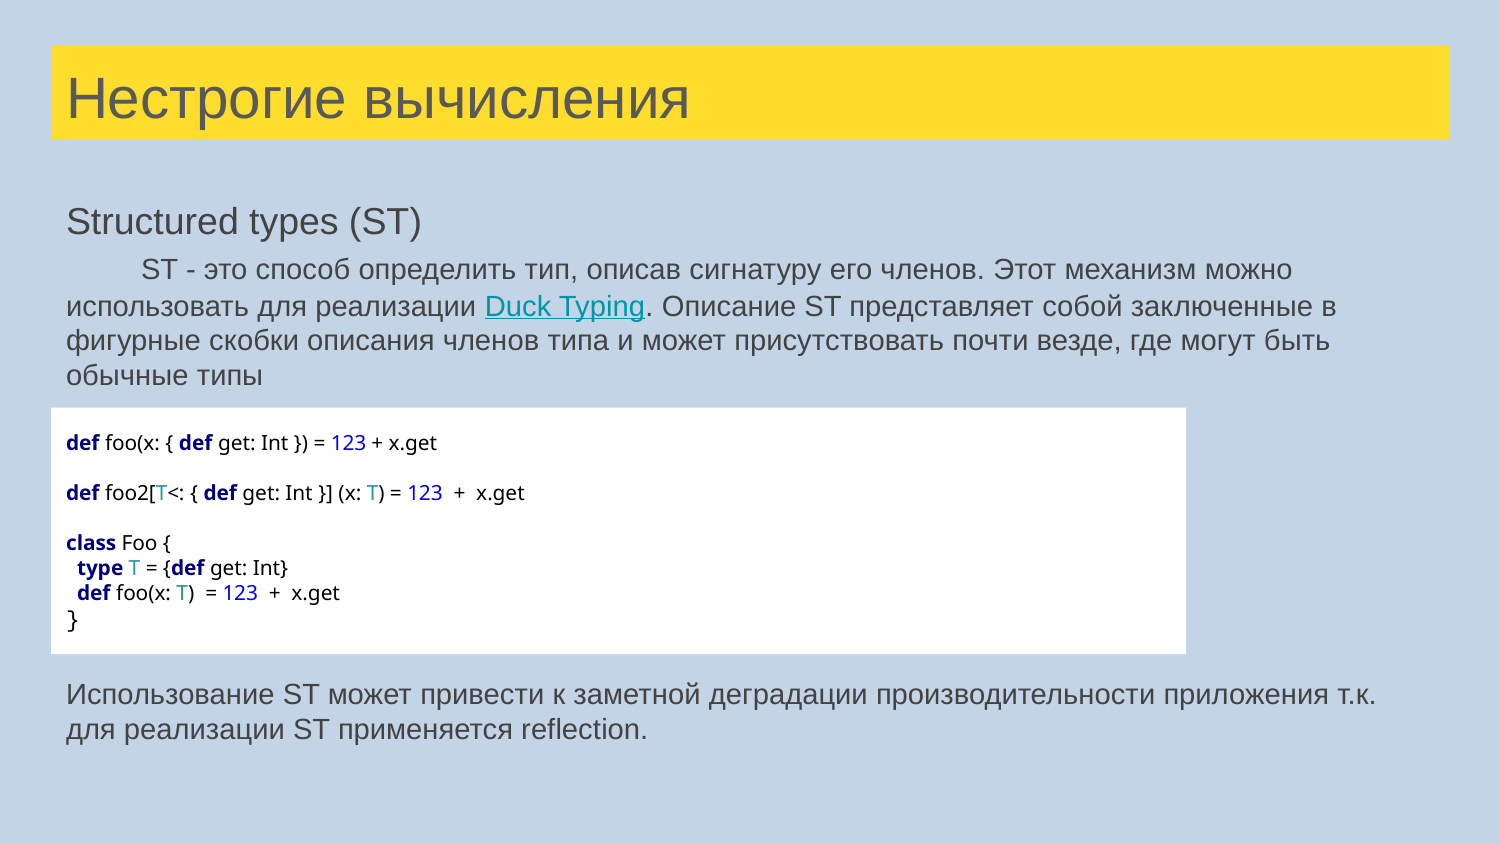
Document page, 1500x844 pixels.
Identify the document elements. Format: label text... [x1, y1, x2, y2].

text_box Structured types (ST) ST - это способ определить тип, описав сигнатуру его членов. Этот механизм можно использовать для реализации Duck Typing. Описание ST представляет собой заключенные в фигурные скобки описания членов типа и может присутствовать почти везде, где могут быть обычные типы [51, 181, 1449, 389]
text_box Использование ST может привести к заметной деградации производительности приложения т.к. для реализации ST применяется reflection. [51, 660, 1449, 834]
text_box def foo(x: { def get: Int }) = 123 + x.get def foo2[T<: { def get: Int }] (x: T) = 123 + x.get class Foo { type T = {def get: Int} def foo(x: T) = 123 + x.get } [51, 407, 1187, 655]
title Нестрогие вычисления [51, 45, 1449, 140]
